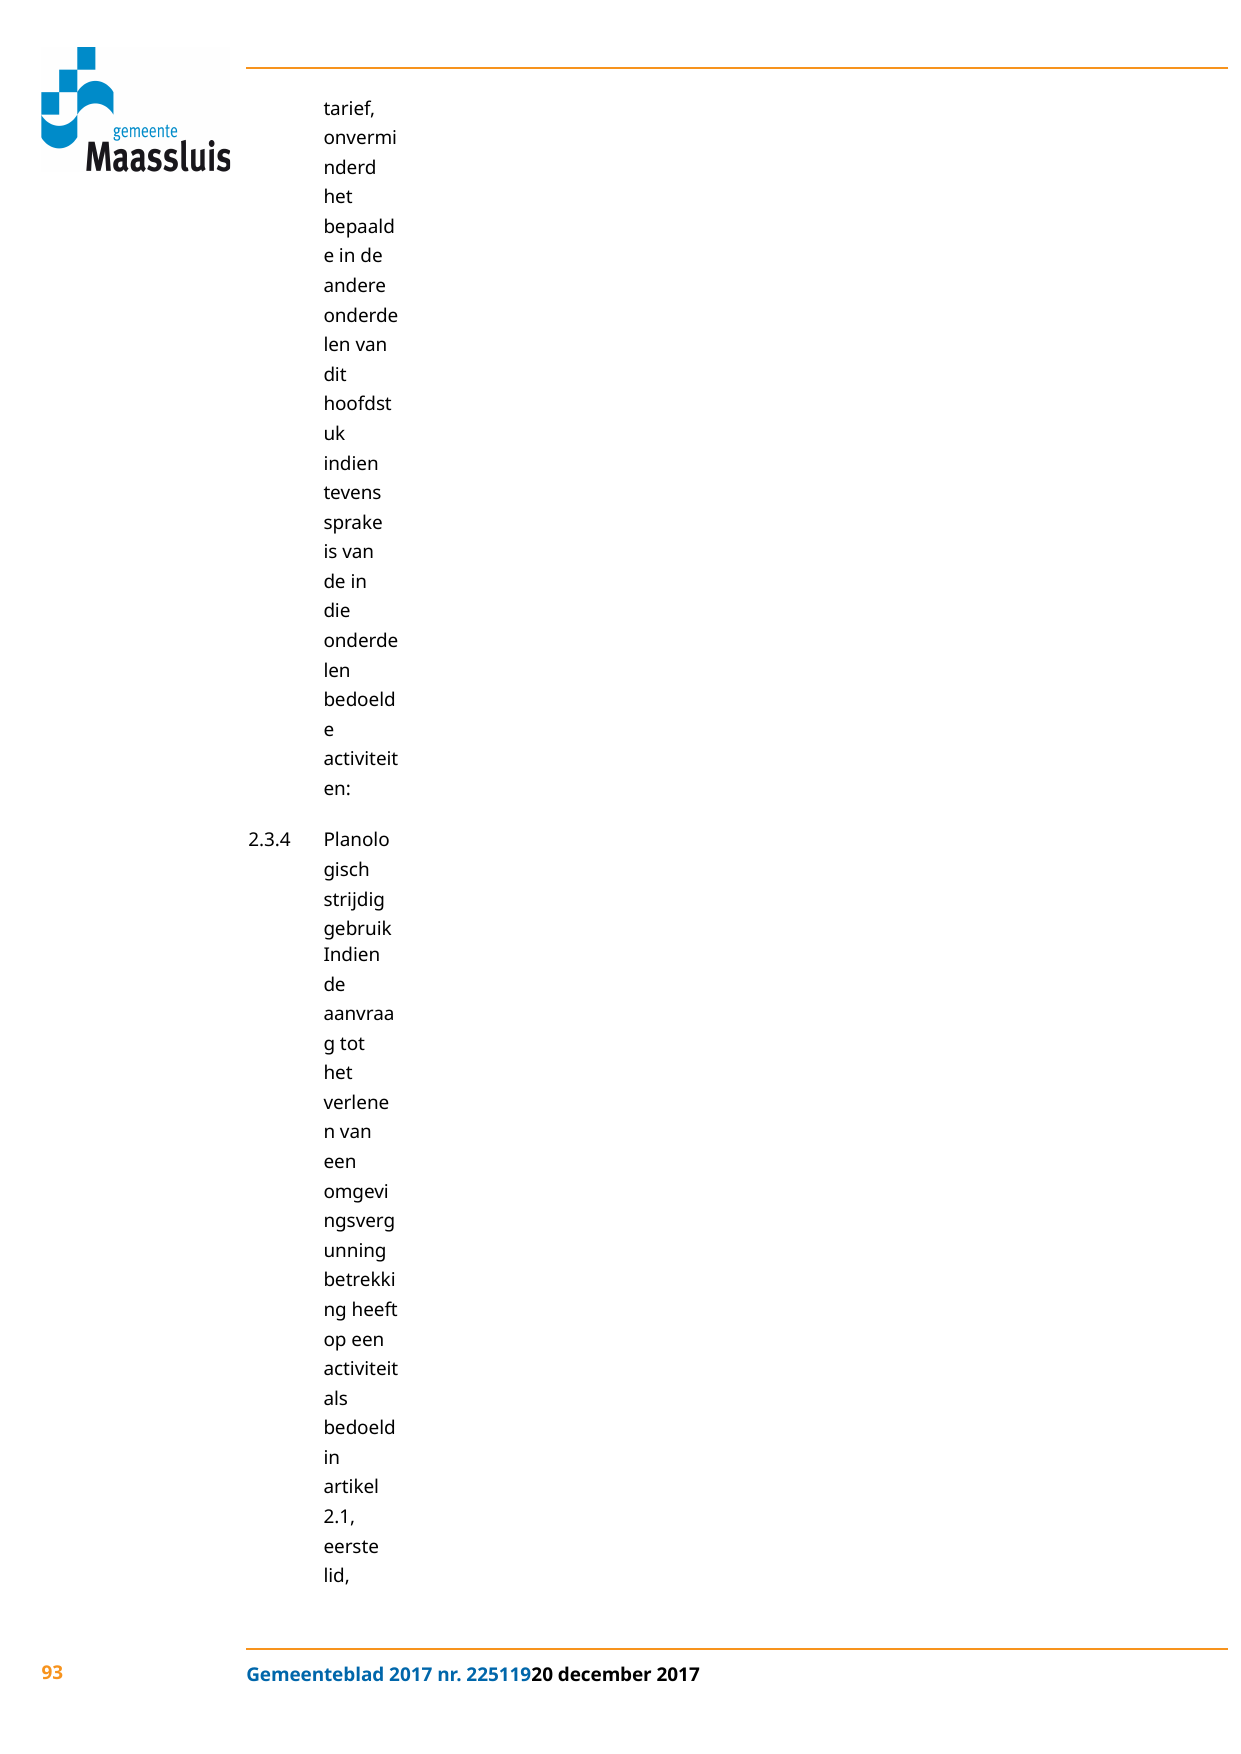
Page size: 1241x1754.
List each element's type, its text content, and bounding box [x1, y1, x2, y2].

picture [41, 47, 231, 172]
table_cell [399, 941, 474, 1588]
table_cell [248, 801, 323, 827]
table_cell 2.3.4 [248, 827, 323, 941]
table_cell Planologisch strijdig gebruik [323, 827, 398, 941]
table_cell [399, 827, 474, 941]
table_cell [323, 801, 398, 827]
table_cell [474, 827, 549, 941]
table_cell tarief, onverminderd het bepaalde in de andere onderdelen van dit hoofdstuk indien tevens sprake is van de in die onderdelen bedoelde activiteiten: [323, 95, 398, 801]
table_cell [248, 941, 323, 1588]
table_cell [474, 941, 549, 1588]
picture [41, 47, 77, 92]
table_cell [474, 95, 549, 801]
table_cell Indien de aanvraag tot het verlenen van een omgevingsvergunning betrekking heeft op een activiteit als bedoeld in artikel 2.1, eerste lid, [323, 941, 398, 1588]
table_cell [399, 801, 474, 827]
table_cell [399, 95, 474, 801]
table_cell [474, 801, 549, 827]
table_cell [248, 95, 323, 801]
